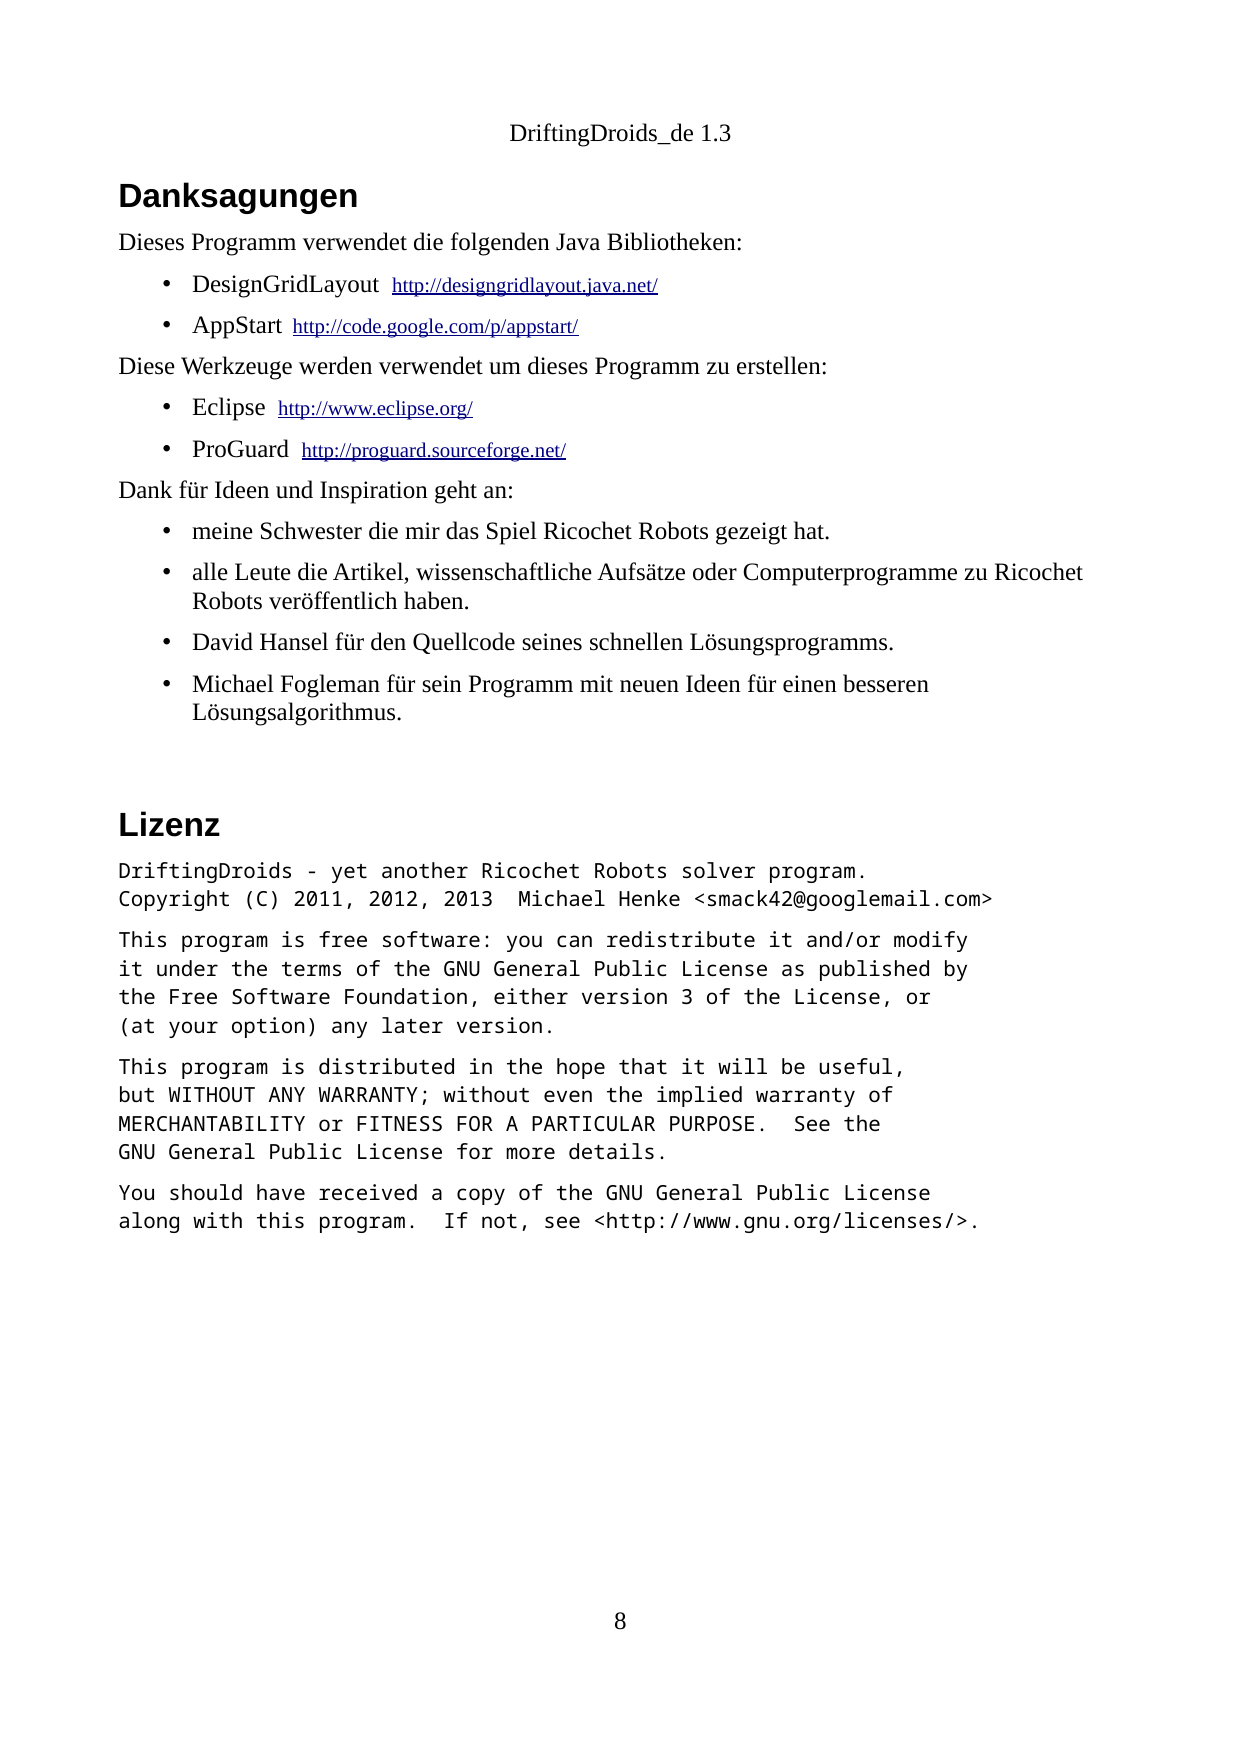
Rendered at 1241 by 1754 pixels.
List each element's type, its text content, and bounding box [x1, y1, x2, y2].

list AppStart http://code.google.com/p/appstart/ [162, 310, 1122, 339]
text DriftingDroids - yet another Ricochet Robots solver program. Copyright (C) 2011, 2012, 2013 Michael Henke <smack42@googlemail.com> [118, 856, 1122, 913]
text This program is distributed in the hope that it will be useful, but WITHOUT ANY WARRANTY; without even the implied warranty of MERCHANTABILITY or FITNESS FOR A PARTICULAR PURPOSE. See the GNU General Public License for more details. [118, 1052, 1122, 1166]
text Diese Werkzeuge werden verwendet um dieses Programm zu erstellen: [118, 351, 1122, 380]
text Dank für Ideen und Inspiration geht an: [118, 475, 1122, 504]
text This program is free software: you can redistribute it and/or modify it under the terms of the GNU General Public License as published by the Free Software Foundation, either version 3 of the License, or (at your option) any later version. [118, 926, 1122, 1039]
list meine Schwester die mir das Spiel Ricochet Robots gezeigt hat. [162, 516, 1122, 545]
list Eclipse http://www.eclipse.org/ [162, 392, 1122, 421]
list Michael Fogleman für sein Programm mit neuen Ideen für einen besseren Lösungsalgorithmus. [162, 669, 1122, 726]
list alle Leute die Artikel, wissenschaftliche Aufsätze oder Computerprogramme zu Ricochet Robots veröffentlich haben. [162, 557, 1122, 615]
subtitle Danksagungen [118, 176, 1122, 215]
text Dieses Programm verwendet die folgenden Java Bibliotheken: [118, 227, 1122, 256]
list DesignGridLayout http://designgridlayout.java.net/ [162, 269, 1122, 297]
list David Hansel für den Quellcode seines schnellen Lösungsprogramms. [162, 627, 1122, 656]
list ProGuard http://proguard.sourceforge.net/ [162, 434, 1122, 462]
text You should have received a copy of the GNU General Public License along with this program. If not, see <http://www.gnu.org/licenses/>. [118, 1178, 1122, 1235]
subtitle Lizenz [118, 805, 1122, 844]
